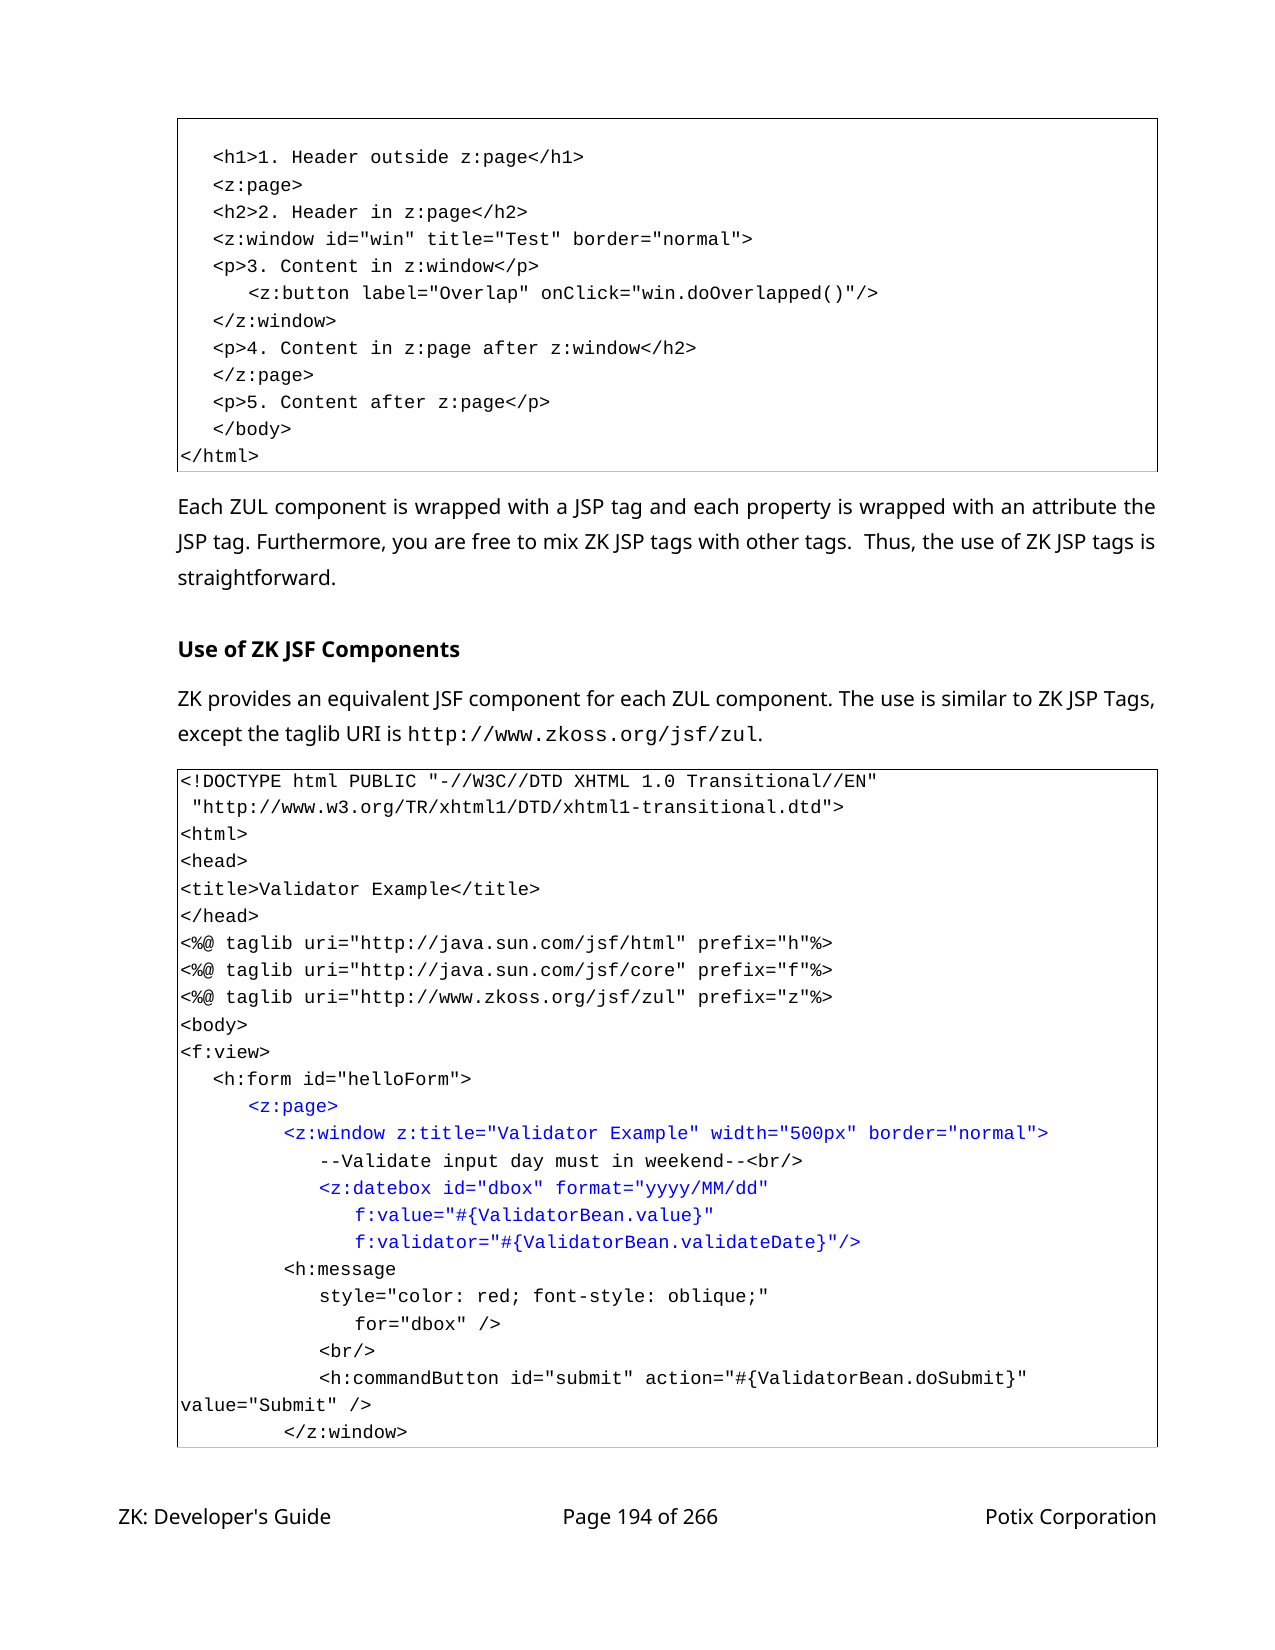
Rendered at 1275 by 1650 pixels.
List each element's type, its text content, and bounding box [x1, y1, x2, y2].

text </z:page> [178, 363, 1157, 387]
text --Validate input day must in weekend--<br/> [178, 1148, 1157, 1173]
text f:value="#{ValidatorBean.value}" [178, 1203, 1157, 1227]
text <h:message [178, 1257, 1157, 1281]
text <f:view> [178, 1040, 1157, 1064]
text <p>3. Content in z:window</p> [178, 254, 1157, 278]
text <p>5. Content after z:page</p> [178, 390, 1157, 414]
text </head> [178, 904, 1157, 928]
text <!DOCTYPE html PUBLIC "-//W3C//DTD XHTML 1.0 Transitional//EN" "http://www.w3.org/TR/xhtml1/DTD/xhtml1-transitional.dtd"> [178, 770, 1157, 819]
text </z:window> [178, 1420, 1157, 1447]
text for="dbox" /> [178, 1312, 1157, 1336]
text <h:commandButton id="submit" action="#{ValidatorBean.doSubmit}" value="Submit" /> [178, 1366, 1157, 1417]
text <z:window id="win" title="Test" border="normal"> [178, 227, 1157, 251]
text <html> [178, 822, 1157, 846]
text <%@ taglib uri="http://java.sun.com/jsf/html" prefix="h"%> [178, 931, 1157, 955]
text <z:button label="Overlap" onClick="win.doOverlapped()"/> [178, 281, 1157, 306]
text <p>4. Content in z:page after z:window</h2> [178, 336, 1157, 360]
text <z:datebox id="dbox" format="yyyy/MM/dd" [178, 1176, 1157, 1200]
text <h:form id="helloForm"> [178, 1067, 1157, 1091]
text Each ZUL component is wrapped with a JSP tag and each property is wrapped with an attribute the JSP tag. Furthermore, you are free to mix ZK JSP tags with other tags. Thus, the use of ZK JSP tags is straightforward. [177, 492, 1157, 591]
text <%@ taglib uri="http://www.zkoss.org/jsf/zul" prefix="z"%> [178, 985, 1157, 1009]
text <z:window z:title="Validator Example" width="500px" border="normal"> [178, 1121, 1157, 1146]
text <z:page> [178, 172, 1157, 197]
text <h1>1. Header outside z:page</h1> [178, 145, 1157, 169]
subtitle Use of ZK JSF Components [177, 633, 1157, 663]
text ZK provides an equivalent JSF component for each ZUL component. The use is similar to ZK JSP Tags, except the taglib URI is http://www.zkoss.org/jsf/zul. [177, 684, 1157, 748]
text <title>Validator Example</title> [178, 877, 1157, 901]
text </z:window> [178, 308, 1157, 333]
text <z:page> [178, 1094, 1157, 1118]
text <br/> [178, 1339, 1157, 1363]
text style="color: red; font-style: oblique;" [178, 1284, 1157, 1309]
text <h2>2. Header in z:page</h2> [178, 200, 1157, 224]
text <body> [178, 1012, 1157, 1037]
text </html> [178, 444, 1157, 471]
text <%@ taglib uri="http://java.sun.com/jsf/core" prefix="f"%> [178, 958, 1157, 982]
text f:validator="#{ValidatorBean.validateDate}"/> [178, 1230, 1157, 1254]
text </body> [178, 417, 1157, 441]
text <head> [178, 849, 1157, 874]
